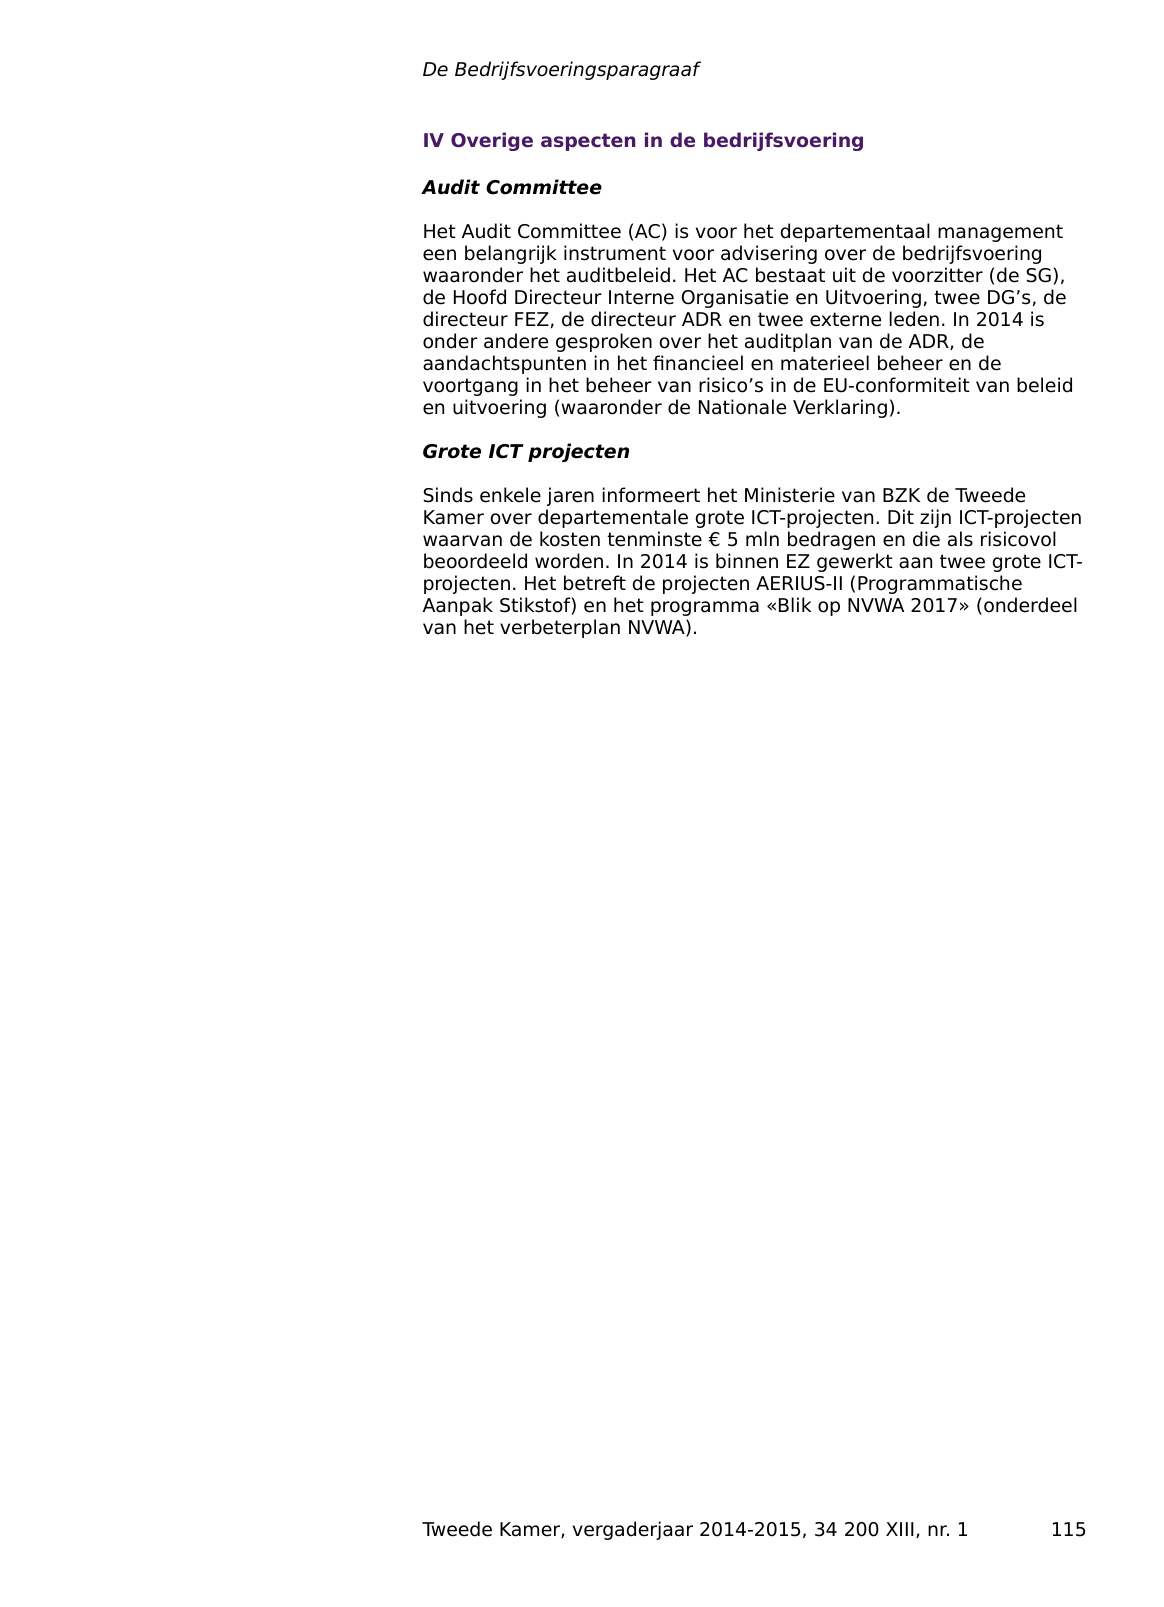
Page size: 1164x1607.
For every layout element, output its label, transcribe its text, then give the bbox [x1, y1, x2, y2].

text Sinds enkele jaren informeert het Ministerie van BZK de Tweede Kamer over departementale grote ICT-projecten. Dit zijn ICT-projecten waarvan de kosten tenminste € 5 mln bedragen en die als risicovol beoordeeld worden. In 2014 is binnen EZ gewerkt aan twee grote ICT-projecten. Het betreft de projecten AERIUS-II (Programmatische Aanpak Stikstof) en het programma «Blik op NVWA 2017» (onderdeel van het verbeterplan NVWA). [422, 485, 1087, 639]
subtitle IV Overige aspecten in de bedrijfsvoering [422, 130, 1087, 152]
text Het Audit Committee (AC) is voor het departementaal management een belangrijk instrument voor advisering over de bedrijfsvoering waaronder het auditbeleid. Het AC bestaat uit de voorzitter (de SG), de Hoofd Directeur Interne Organisatie en Uitvoering, twee DG’s, de directeur FEZ, de directeur ADR en twee externe leden. In 2014 is onder andere gesproken over het auditplan van de ADR, de aandachtspunten in het financieel en materieel beheer en de voortgang in het beheer van risico’s in de EU-conformiteit van beleid en uitvoering (waaronder de Nationale Verklaring). [422, 221, 1087, 419]
subtitle Grote ICT projecten [422, 441, 1087, 463]
subtitle Audit Committee [422, 177, 1087, 199]
